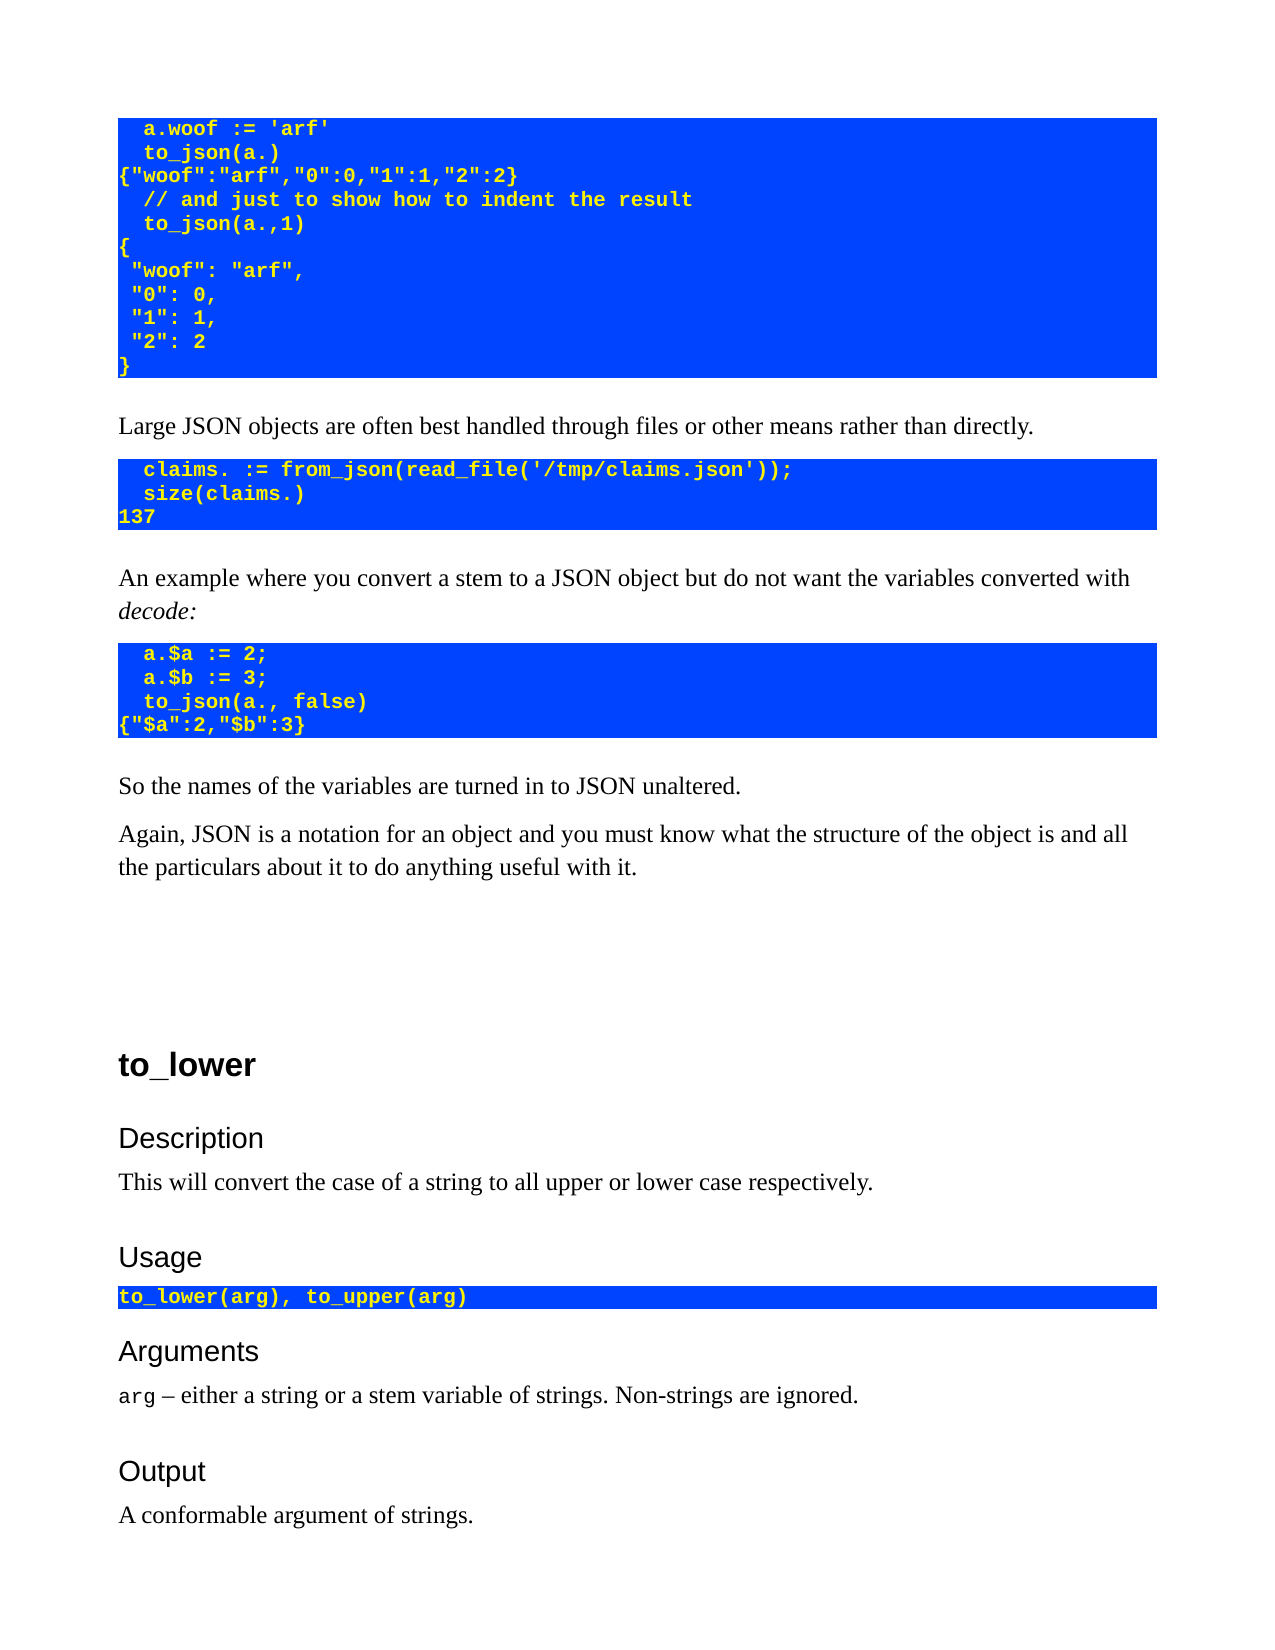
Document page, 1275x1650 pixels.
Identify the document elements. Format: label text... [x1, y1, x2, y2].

subtitle Arguments [118, 1334, 1157, 1368]
text a.$b := 3; [118, 667, 1157, 691]
text to_lower(arg), to_upper(arg) [118, 1286, 1157, 1309]
text size(claims.) [118, 482, 1157, 506]
text This will convert the case of a string to all upper or lower case respectively. [118, 1167, 1157, 1196]
text to_json(a.) [118, 142, 1157, 165]
text 137 [118, 506, 1157, 530]
text "woof": "arf", [118, 260, 1157, 284]
text An example where you convert a stem to a JSON object but do not want the variables converted with decode: [118, 530, 1157, 624]
text claims. := from_json(read_file('/tmp/claims.json')); [118, 459, 1157, 482]
text "0": 0, [118, 284, 1157, 307]
text {"woof":"arf","0":0,"1":1,"2":2} [118, 165, 1157, 189]
subtitle Usage [118, 1240, 1157, 1273]
subtitle Output [118, 1454, 1157, 1488]
text "2": 2 [118, 331, 1157, 354]
text Large JSON objects are often best handled through files or other means rather than directly. [118, 378, 1157, 440]
subtitle to_lower [118, 968, 1157, 1084]
text A conformable argument of strings. [118, 1500, 1157, 1529]
text // and just to show how to indent the result [118, 189, 1157, 213]
text So the names of the variables are turned in to JSON unaltered. [118, 738, 1157, 800]
text Again, JSON is a notation for an object and you must know what the structure of the object is and all the particulars about it to do anything useful with it. [118, 819, 1157, 880]
text to_json(a., false) [118, 691, 1157, 714]
text } [118, 354, 1157, 378]
text a.woof := 'arf' [118, 118, 1157, 142]
text arg – either a string or a stem variable of strings. Non-strings are ignored. [118, 1381, 1157, 1410]
text a.$a := 2; [118, 643, 1157, 667]
text { [118, 236, 1157, 260]
subtitle Description [118, 1121, 1157, 1155]
text {"$a":2,"$b":3} [118, 714, 1157, 738]
text to_json(a.,1) [118, 213, 1157, 236]
text "1": 1, [118, 307, 1157, 331]
